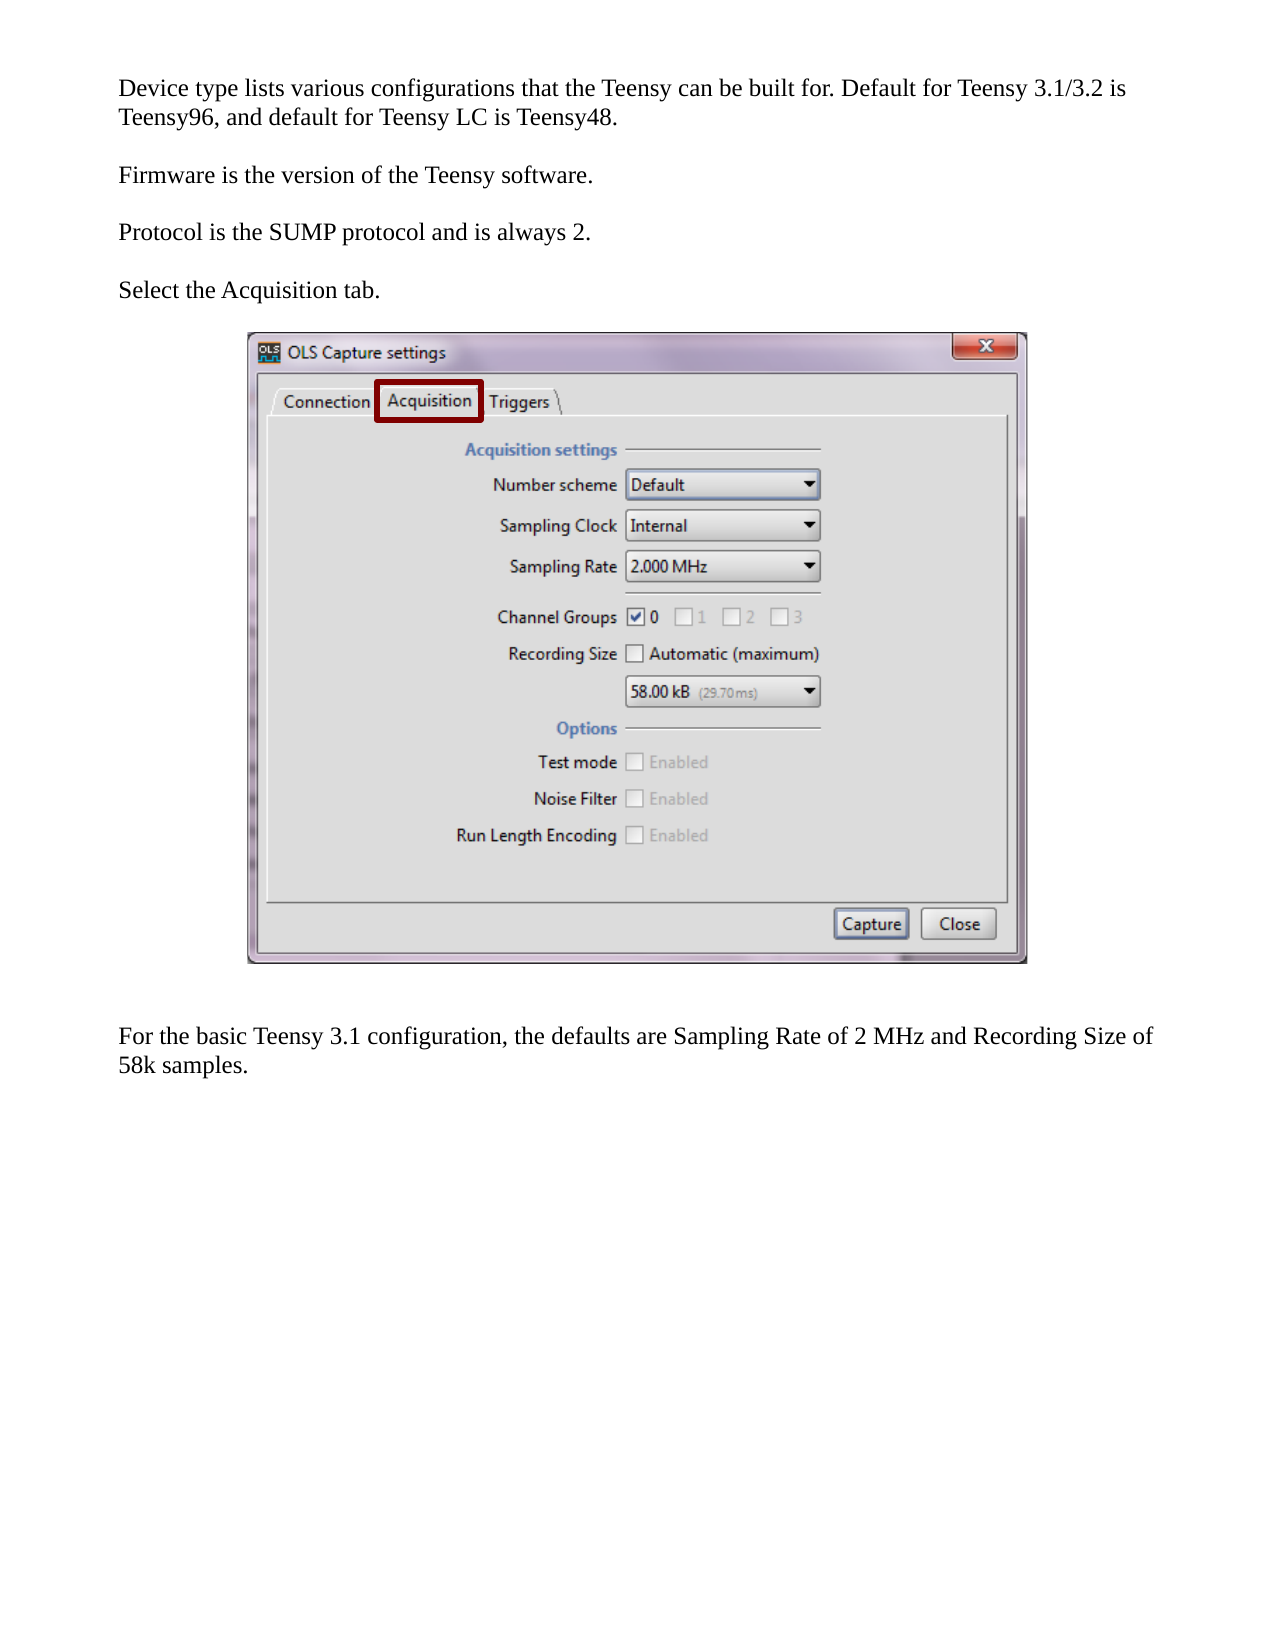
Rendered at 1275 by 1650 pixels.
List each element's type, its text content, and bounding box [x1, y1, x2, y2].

text Protocol is the SUMP protocol and is always 2. [118, 217, 1157, 246]
text For the basic Teensy 3.1 configuration, the defaults are Sampling Rate of 2 MHz and Recording Size of 58k samples. [118, 1021, 1157, 1079]
picture [247, 332, 1028, 964]
text Device type lists various configurations that the Teensy can be built for. Default for Teensy 3.1/3.2 is Teensy96, and default for Teensy LC is Teensy48. [118, 73, 1157, 131]
text Firmware is the version of the Teensy software. [118, 160, 1157, 188]
text Select the Acquisition tab. [118, 275, 1157, 303]
